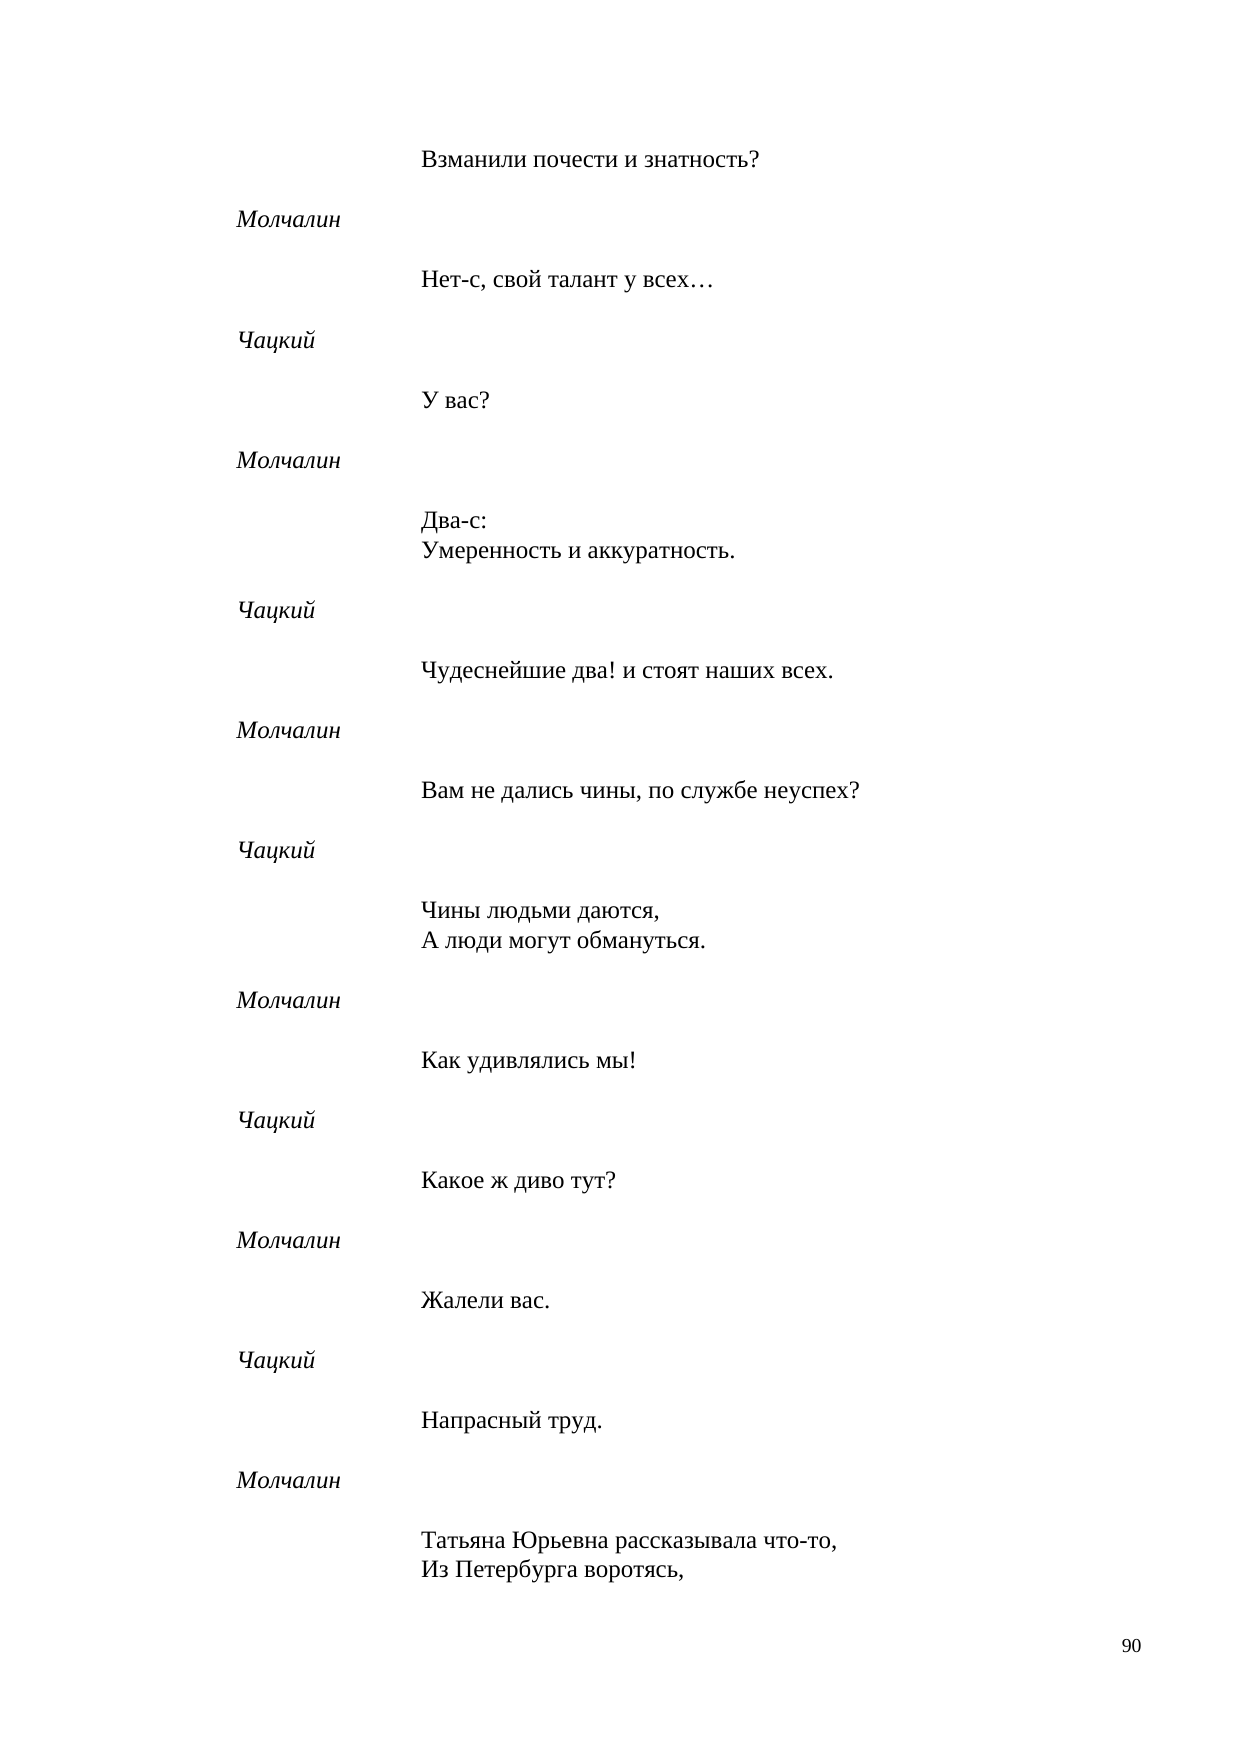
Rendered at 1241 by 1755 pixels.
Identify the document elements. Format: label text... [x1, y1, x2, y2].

text Взманили почести и знатность? [421, 144, 1168, 173]
text Умеренность и аккуратность. [421, 535, 1168, 563]
text Жалели вас. [421, 1285, 1168, 1314]
text Молчалин [236, 1225, 1168, 1254]
text Чацкий [236, 835, 1168, 863]
text Молчалин [236, 445, 1168, 473]
text Чацкий [236, 325, 1168, 353]
text Чацкий [236, 1105, 1168, 1134]
text А люди могут обмануться. [421, 925, 1168, 953]
text У вас? [421, 385, 1168, 413]
text Как удивлялись мы! [421, 1045, 1168, 1073]
text Два-с: [421, 505, 1168, 533]
text Какое ж диво тут? [421, 1165, 1168, 1194]
text Вам не дались чины, по службе неуспех? [421, 775, 1168, 803]
text Напрасный труд. [421, 1405, 1168, 1434]
text Молчалин [236, 204, 1168, 233]
text Молчалин [236, 1465, 1168, 1494]
text Чацкий [236, 1345, 1168, 1374]
text Татьяна Юрьевна рассказывала что-то, Из Петербурга воротясь, [421, 1525, 857, 1583]
text Чудеснейшие два! и стоят наших всех. [421, 655, 1168, 683]
text Молчалин [236, 715, 1168, 743]
text Молчалин [236, 985, 1168, 1013]
text Нет-с, свой талант у всех… [421, 264, 1168, 293]
text Чацкий [236, 595, 1168, 623]
text Чины людьми даются, [421, 895, 1168, 923]
